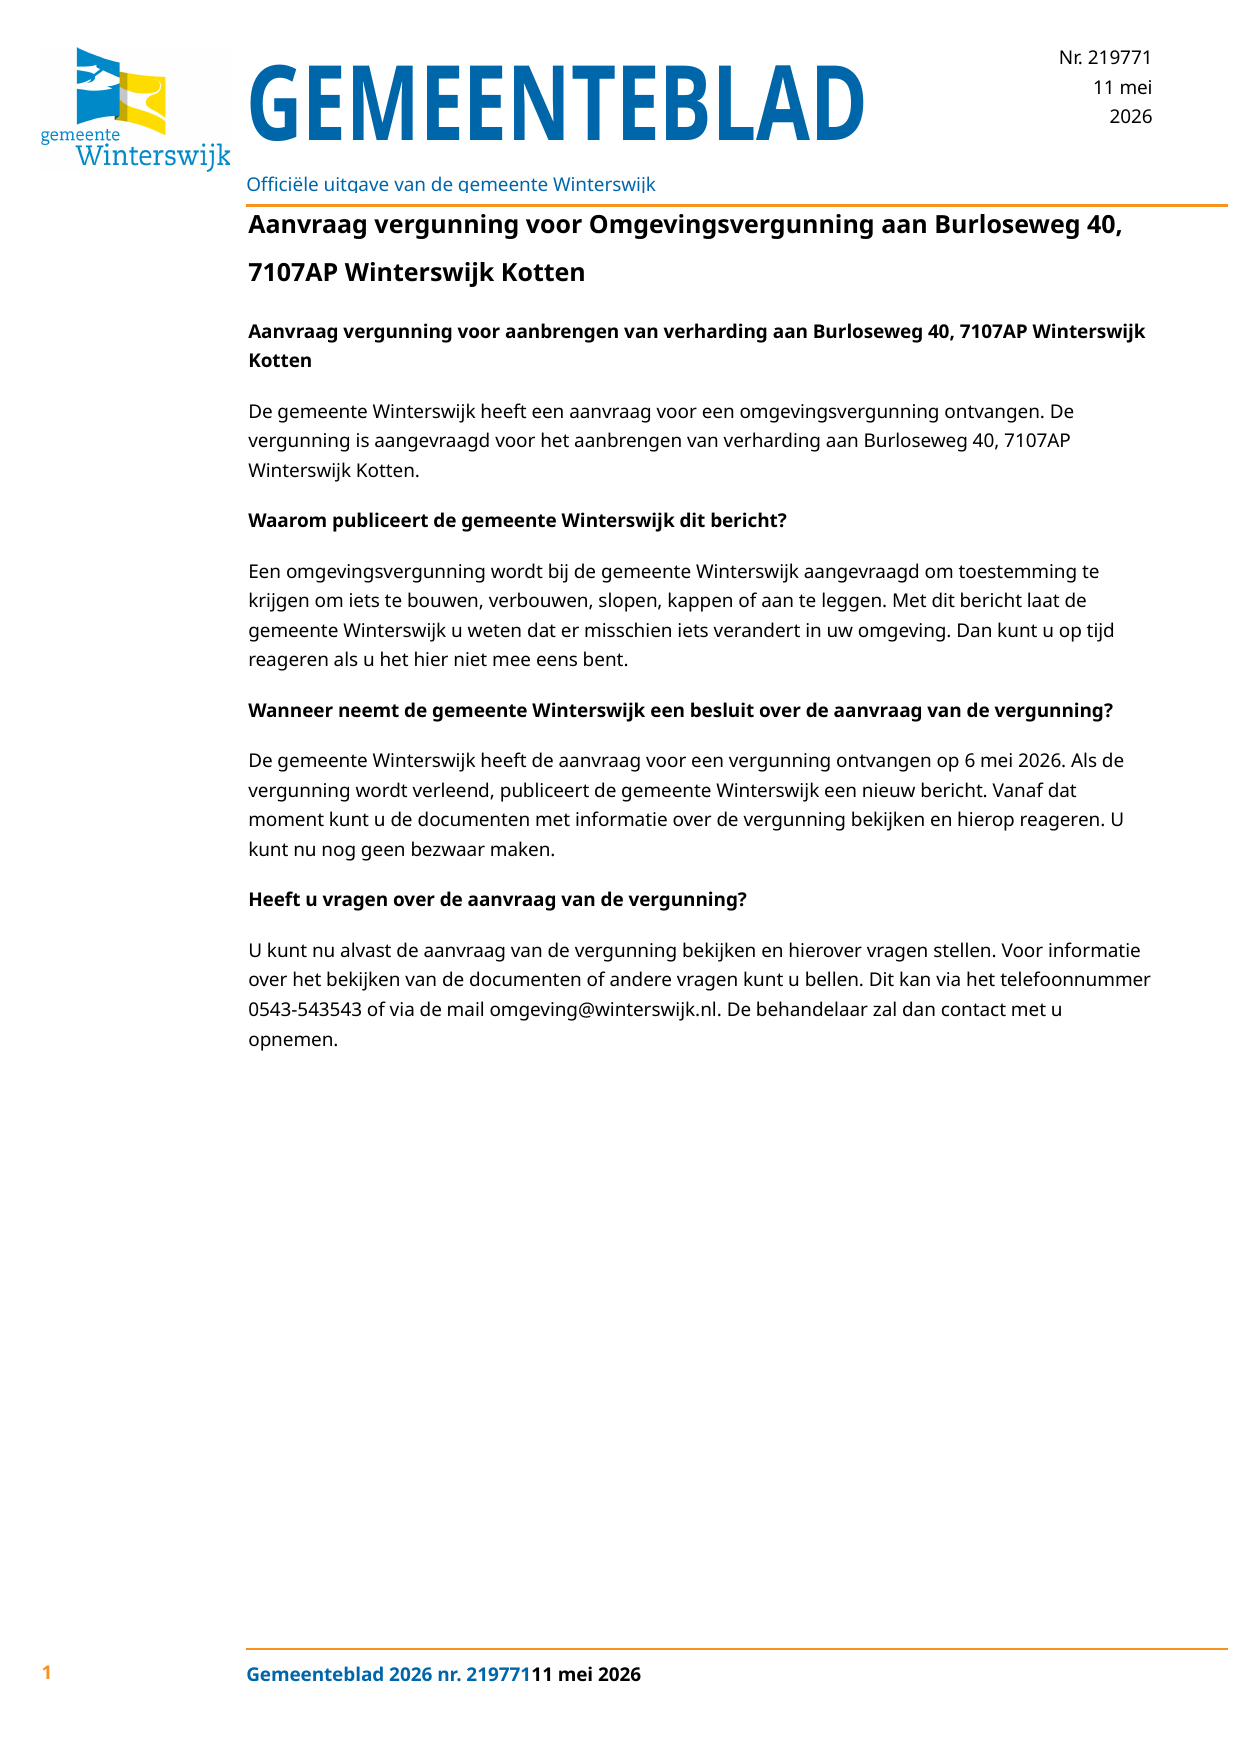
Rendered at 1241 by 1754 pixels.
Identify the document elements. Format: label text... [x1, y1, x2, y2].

text U kunt nu alvast de aanvraag van de vergunning bekijken en hierover vragen stellen. Voor informatie over het bekijken van de documenten of andere vragen kunt u bellen. Dit kan via het telefoonnummer 0543-543543 of via de mail omgeving@winterswijk.nl. De behandelaar zal dan contact met u opnemen. [248, 937, 1152, 1052]
picture [225, 153, 231, 162]
text De gemeente Winterswijk heeft een aanvraag voor een omgevingsvergunning ontvangen. De vergunning is aangevraagd voor het aanbrengen van verharding aan Burloseweg 40, 7107AP Winterswijk Kotten. [248, 398, 1152, 483]
text Waarom publiceert de gemeente Winterswijk dit bericht? [248, 507, 1152, 533]
text Aanvraag vergunning voor aanbrengen van verharding aan Burloseweg 40, 7107AP Winterswijk Kotten [248, 318, 1152, 373]
picture [41, 47, 231, 172]
text Heeft u vragen over de aanvraag van de vergunning? [248, 887, 1152, 912]
text De gemeente Winterswijk heeft de aanvraag voor een vergunning ontvangen op 6 mei 2026. Als de vergunning wordt verleend, publiceert de gemeente Winterswijk een nieuw bericht. Vanaf dat moment kunt u de documenten met informatie over de vergunning bekijken en hierop reageren. U kunt nu nog geen bezwaar maken. [248, 747, 1152, 862]
text Wanneer neemt de gemeente Winterswijk een besluit over de aanvraag van de vergunning? [248, 697, 1152, 723]
text Aanvraag vergunning voor Omgevingsvergunning aan Burloseweg 40, 7107AP Winterswijk Kotten [248, 207, 1152, 288]
text Een omgevingsvergunning wordt bij de gemeente Winterswijk aangevraagd om toestemming te krijgen om iets te bouwen, verbouwen, slopen, kappen of aan te leggen. Met dit bericht laat de gemeente Winterswijk u weten dat er misschien iets verandert in uw omgeving. Dan kunt u op tijd reageren als u het hier niet mee eens bent. [248, 558, 1152, 672]
